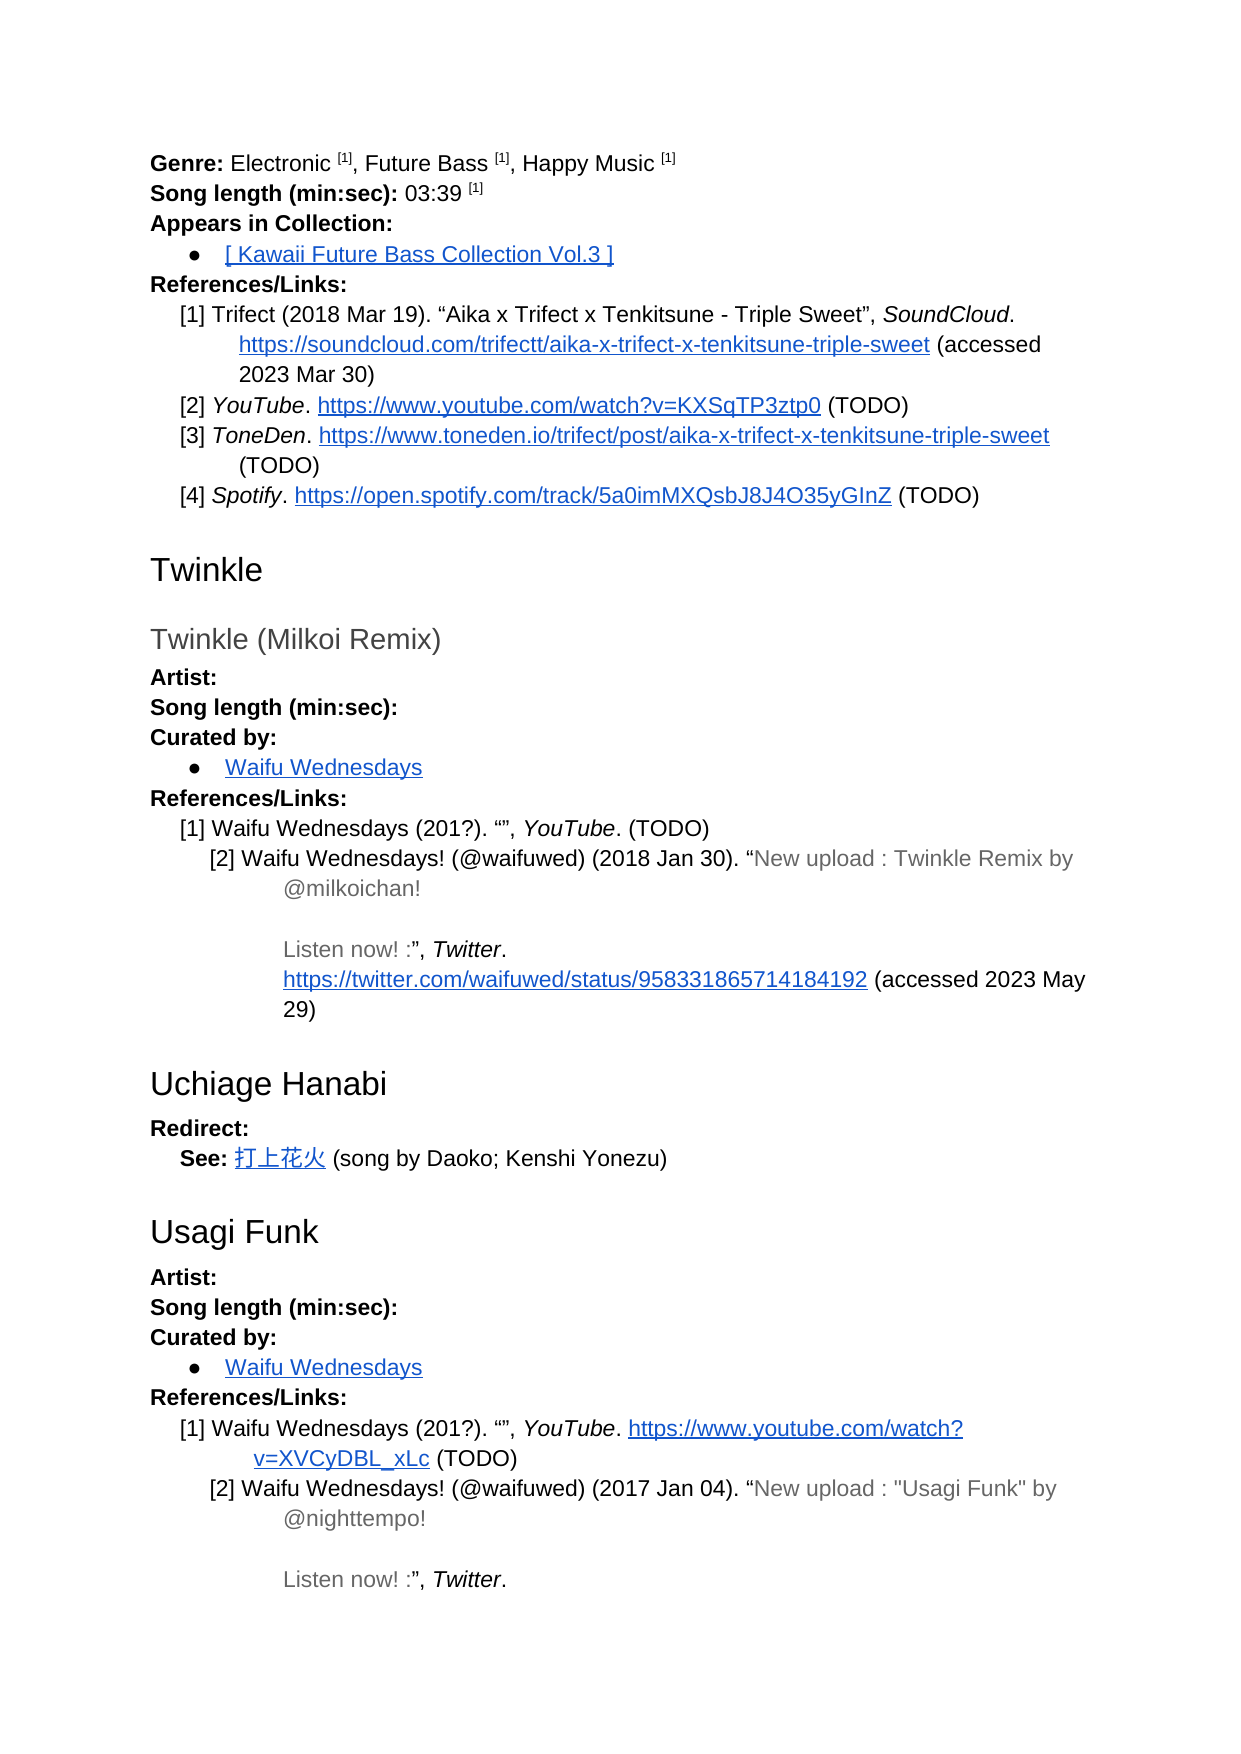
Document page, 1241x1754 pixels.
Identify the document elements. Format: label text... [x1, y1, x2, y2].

text [2] Waifu Wednesdays! (@waifuwed) (2018 Jan 30). “New upload : Twinkle Remix by @milkoichan! Listen now! :”, Twitter. https://twitter.com/waifuwed/status/958331865714184192 (accessed 2023 May 29) [209, 845, 1090, 1022]
text Song length (min:sec): [150, 1294, 1090, 1320]
text Genre: Electronic [1], Future Bass [1], Happy Music [1] [150, 150, 1090, 176]
text Redirect: [150, 1114, 1090, 1141]
text References/Links: [150, 784, 1090, 811]
text Curated by: [150, 1324, 1090, 1350]
text [4] Spotify. https://open.spotify.com/track/5a0imMXQsbJ8J4O35yGInZ (TODO) [179, 482, 1090, 509]
text See: 打上花火 (song by Daoko; Kenshi Yonezu) [179, 1145, 1090, 1171]
text Curated by: [150, 724, 1090, 750]
text Song length (min:sec): [150, 694, 1090, 720]
subtitle Twinkle [150, 550, 1090, 588]
text [3] ToneDen. https://www.toneden.io/trifect/post/aika-x-trifect-x-tenkitsune-triple-sweet (TODO) [179, 422, 1090, 478]
subtitle Usagi Funk [150, 1212, 1090, 1251]
text References/Links: [150, 1384, 1090, 1411]
text Artist: [150, 664, 1090, 690]
text Song length (min:sec): 03:39 [1] [150, 180, 1090, 207]
text [1] Waifu Wednesdays (201?). “”, YouTube. (TODO) [179, 815, 1090, 841]
text [2] YouTube. https://www.youtube.com/watch?v=KXSqTP3ztp0 (TODO) [179, 392, 1090, 418]
text [2] Waifu Wednesdays! (@waifuwed) (2017 Jan 04). “New upload : "Usagi Funk" by @nighttempo! Listen now! :”, Twitter. [209, 1475, 1090, 1592]
list Waifu Wednesdays [187, 1354, 1090, 1380]
text [1] Waifu Wednesdays (201?). “”, YouTube. https://www.youtube.com/watch?v=XVCyDBL_xLc (TODO) [179, 1414, 1090, 1471]
text [1] Trifect (2018 Mar 19). “Aika x Trifect x Tenkitsune - Triple Sweet”, SoundCloud. https://soundcloud.com/trifectt/aika-x-trifect-x-tenkitsune-triple-sweet (accessed 2023 Mar 30) [179, 301, 1090, 388]
subtitle Twinkle (Milkoi Remix) [150, 622, 1090, 655]
subtitle Uchiage Hanabi [150, 1064, 1090, 1102]
list Waifu Wednesdays [187, 754, 1090, 781]
text References/Links: [150, 271, 1090, 297]
text Appears in Collection: [150, 210, 1090, 237]
text Artist: [150, 1263, 1090, 1290]
list [ Kawaii Future Bass Collection Vol.3 ] [187, 241, 1090, 267]
